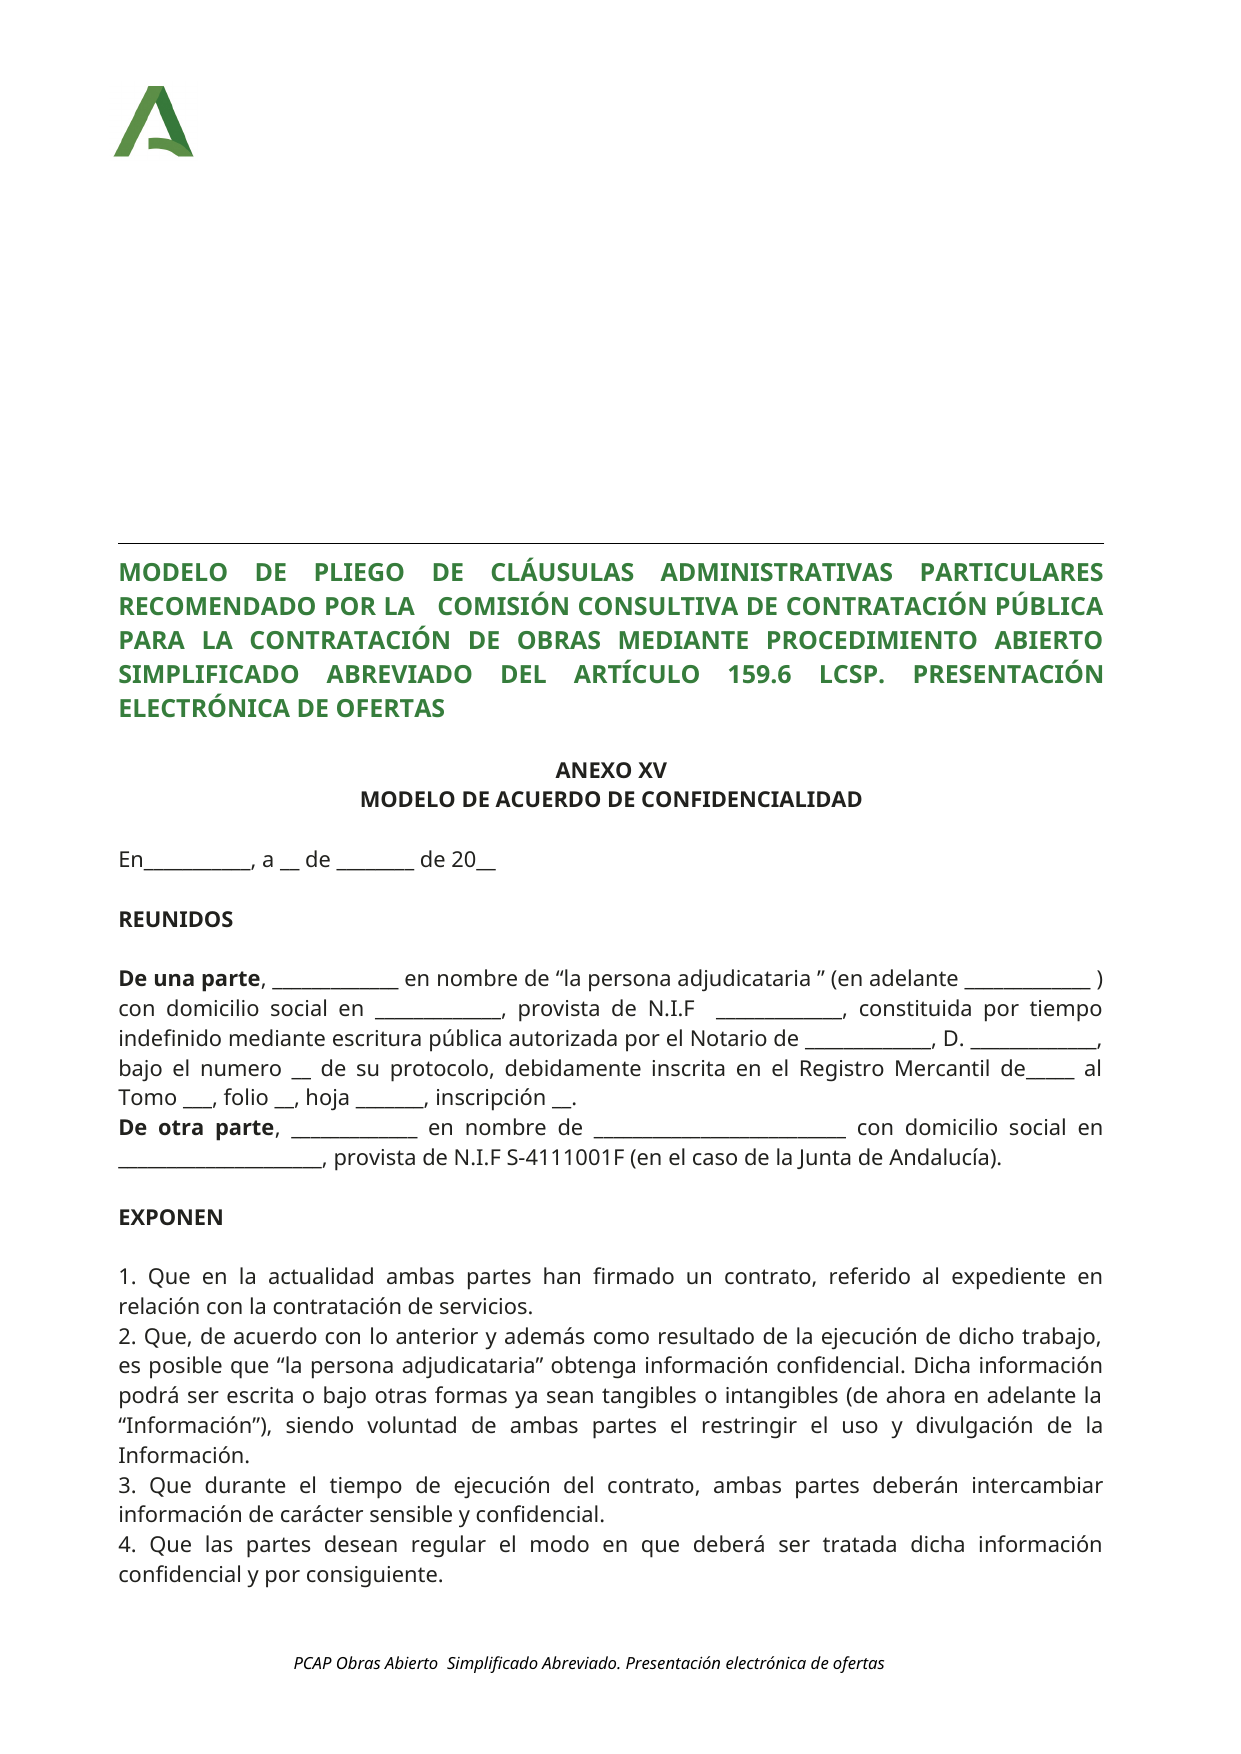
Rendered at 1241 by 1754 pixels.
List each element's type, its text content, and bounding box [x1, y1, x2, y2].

text ANEXO XV [118, 754, 1104, 784]
text EXPONEN [118, 1201, 1104, 1231]
text MODELO DE PLIEGO DE CLÁUSULAS ADMINISTRATIVAS PARTICULARES RECOMENDADO POR LA COMISIÓN CONSULTIVA DE CONTRATACIÓN PÚBLICA PARA LA CONTRATACIÓN DE OBRAS MEDIANTE PROCEDIMIENTO ABIERTO SIMPLIFICADO ABREVIADO DEL ARTÍCULO 159.6 LCSP. PRESENTACIÓN ELECTRÓNICA DE OFERTAS [118, 554, 1104, 725]
text 4. Que las partes desean regular el modo en que deberá ser tratada dicha información confidencial y por consiguiente. [118, 1529, 1104, 1589]
text De una parte, _____________ en nombre de “la persona adjudicataria ” (en adelante _____________ ) con domicilio social en _____________, provista de N.I.F _____________, constituida por tiempo indefinido mediante escritura pública autorizada por el Notario de _____________, D. _____________, bajo el numero __ de su protocolo, debidamente inscrita en el Registro Mercantil de_____ al Tomo ___, folio __, hoja _______, inscripción __. [118, 963, 1104, 1112]
text 2. Que, de acuerdo con lo anterior y además como resultado de la ejecución de dicho trabajo, es posible que “la persona adjudicataria” obtenga información confidencial. Dicha información podrá ser escrita o bajo otras formas ya sean tangibles o intangibles (de ahora en adelante la “Información”), siendo voluntad de ambas partes el restringir el uso y divulgación de la Información. [118, 1321, 1104, 1469]
text De otra parte, _____________ en nombre de __________________________ con domicilio social en _____________________, provista de N.I.F S-4111001F (en el caso de la Junta de Andalucía). [118, 1112, 1104, 1172]
picture [109, 81, 198, 161]
text En___________, a __ de ________ de 20__ [118, 844, 1104, 874]
text MODELO DE ACUERDO DE CONFIDENCIALIDAD [118, 784, 1104, 814]
text 1. Que en la actualidad ambas partes han firmado un contrato, referido al expediente en relación con la contratación de servicios. [118, 1261, 1104, 1321]
text REUNIDOS [118, 903, 1104, 933]
text 3. Que durante el tiempo de ejecución del contrato, ambas partes deberán intercambiar información de carácter sensible y confidencial. [118, 1469, 1104, 1529]
